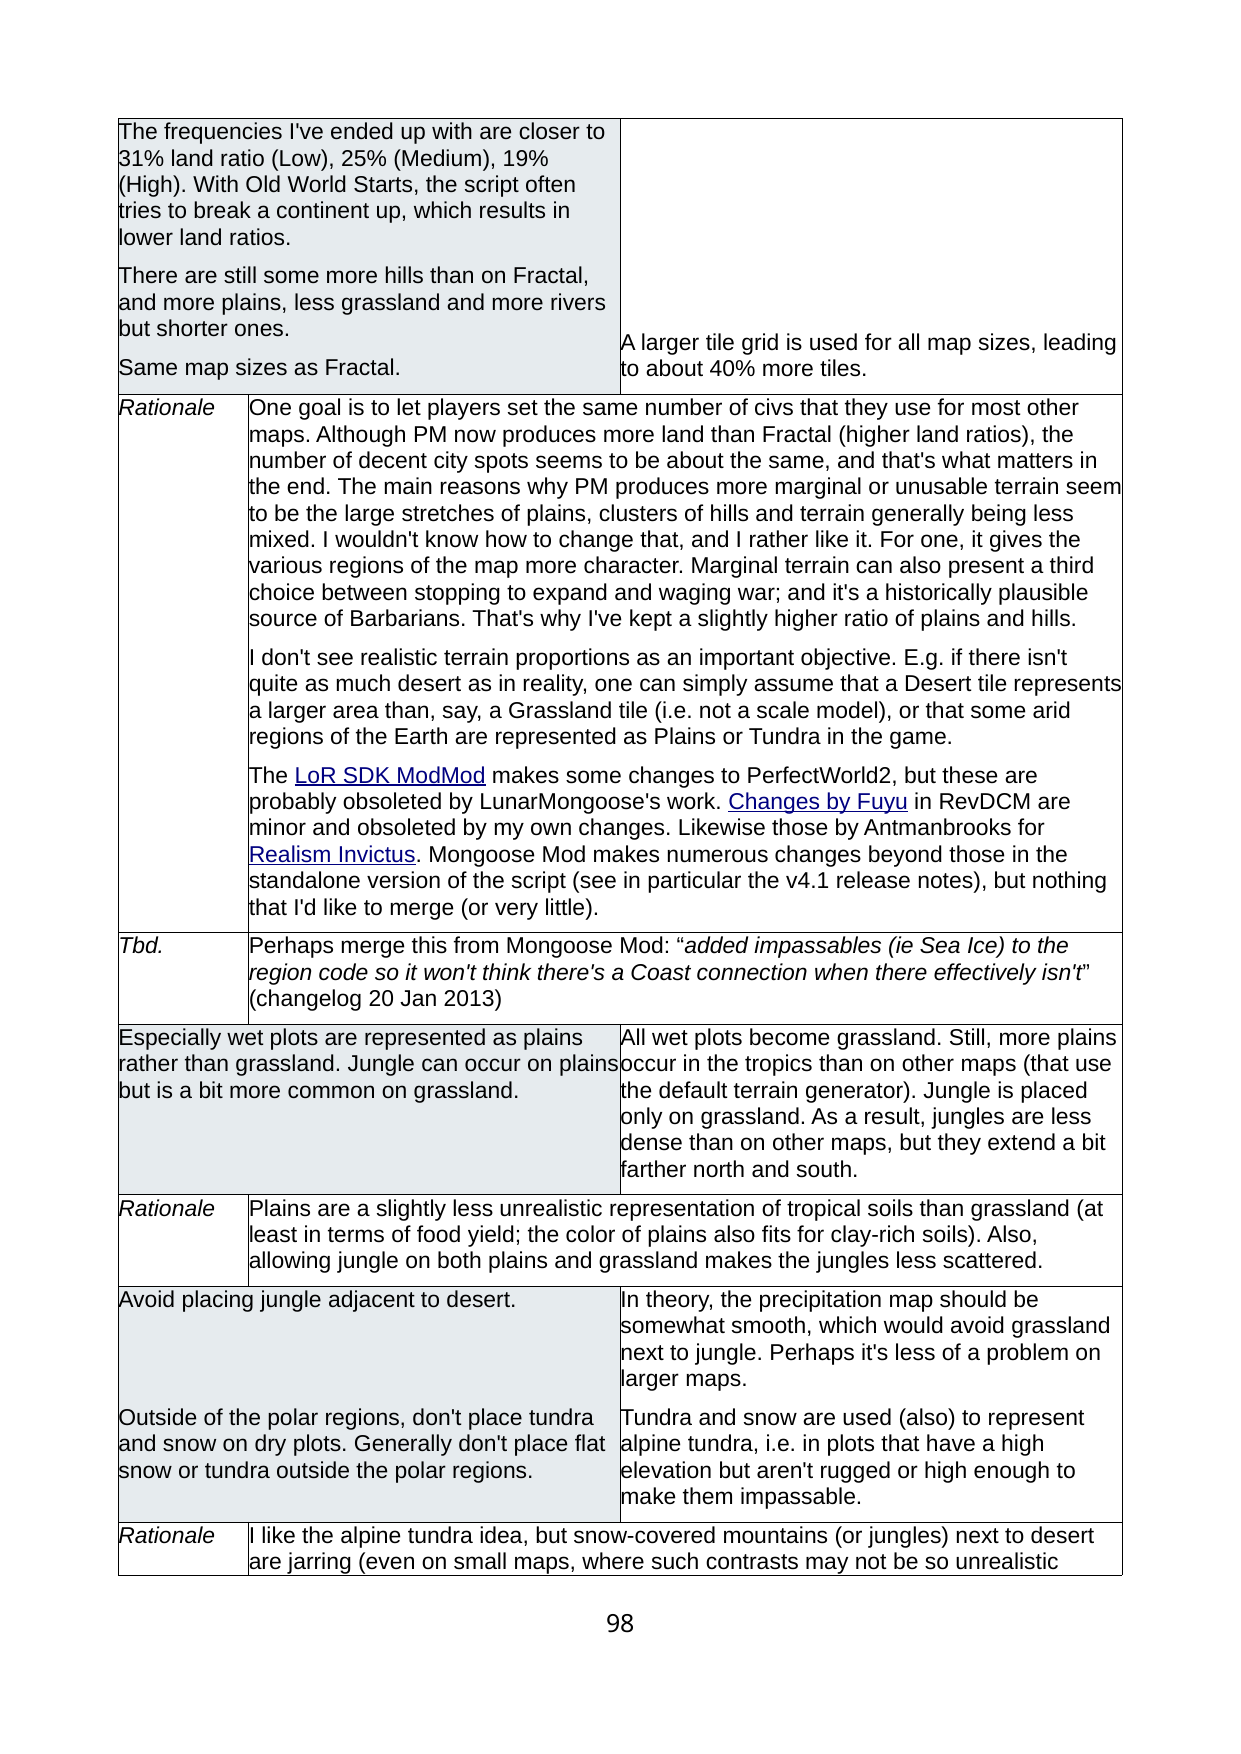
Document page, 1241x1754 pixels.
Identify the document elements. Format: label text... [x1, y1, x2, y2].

table_cell Avoid placing jungle adjacent to desert. Outside of the polar regions, don't place tundra and snow on dry plots. Generally don't place flat snow or tundra outside the polar regions. [119, 1287, 620, 1522]
table_cell Perhaps merge this from Mongoose Mod: “added impassables (ie Sea Ice) to the region code so it won't think there's a Coast connection when there effectively isn't” (changelog 20 Jan 2013) [249, 933, 1122, 1024]
table_cell Rationale [119, 1195, 248, 1286]
table_cell Especially wet plots are represented as plains rather than grassland. Jungle can occur on plains but is a bit more common on grassland. [119, 1025, 620, 1194]
table_cell The frequencies I've ended up with are closer to 31% land ratio (Low), 25% (Medium), 19% (High). With Old World Starts, the script often tries to break a continent up, which results in lower land ratios. There are still some more hills than on Fractal, and more plains, less grassland and more rivers but shorter ones. Same map sizes as Fractal. [119, 119, 620, 394]
table_cell Rationale [119, 395, 248, 932]
table_cell I like the alpine tundra idea, but snow-covered mountains (or jungles) next to desert are jarring (even on small maps, where such contrasts may not be so unrealistic [249, 1523, 1122, 1574]
table_cell One goal is to let players set the same number of civs that they use for most other maps. Although PM now produces more land than Fractal (higher land ratios), the number of decent city spots seems to be about the same, and that's what matters in the end. The main reasons why PM produces more marginal or unusable terrain seem to be the large stretches of plains, clusters of hills and terrain generally being less mixed. I wouldn't know how to change that, and I rather like it. For one, it gives the various regions of the map more character. Marginal terrain can also present a third choice between stopping to expand and waging war; and it's a historically plausible source of Barbarians. That's why I've kept a slightly higher ratio of plains and hills. I don't see realistic terrain proportions as an important objective. E.g. if there isn't quite as much desert as in reality, one can simply assume that a Desert tile represents a larger area than, say, a Grassland tile (i.e. not a scale model), or that some arid regions of the Earth are represented as Plains or Tundra in the game. The LoR SDK ModMod makes some changes to PerfectWorld2, but these are probably obsoleted by LunarMongoose's work. Changes by Fuyu in RevDCM are minor and obsoleted by my own changes. Likewise those by Antmanbrooks for Realism Invictus. Mongoose Mod makes numerous changes beyond those in the standalone version of the script (see in particular the v4.1 release notes), but nothing that I'd like to merge (or very little). [249, 395, 1122, 932]
table_cell Plains are a slightly less unrealistic representation of tropical soils than grassland (at least in terms of food yield; the color of plains also fits for clay-rich soils). Also, allowing jungle on both plains and grassland makes the jungles less scattered. [249, 1195, 1122, 1286]
table_cell All wet plots become grassland. Still, more plains occur in the tropics than on other maps (that use the default terrain generator). Jungle is placed only on grassland. As a result, jungles are less dense than on other maps, but they extend a bit farther north and south. [621, 1025, 1122, 1194]
table_cell Tbd. [119, 933, 248, 1024]
table_cell A larger tile grid is used for all map sizes, leading to about 40% more tiles. [621, 119, 1122, 394]
table_cell Rationale [119, 1523, 248, 1574]
table_cell In theory, the precipitation map should be somewhat smooth, which would avoid grassland next to jungle. Perhaps it's less of a problem on larger maps. Tundra and snow are used (also) to represent alpine tundra, i.e. in plots that have a high elevation but aren't rugged or high enough to make them impassable. [621, 1287, 1122, 1522]
